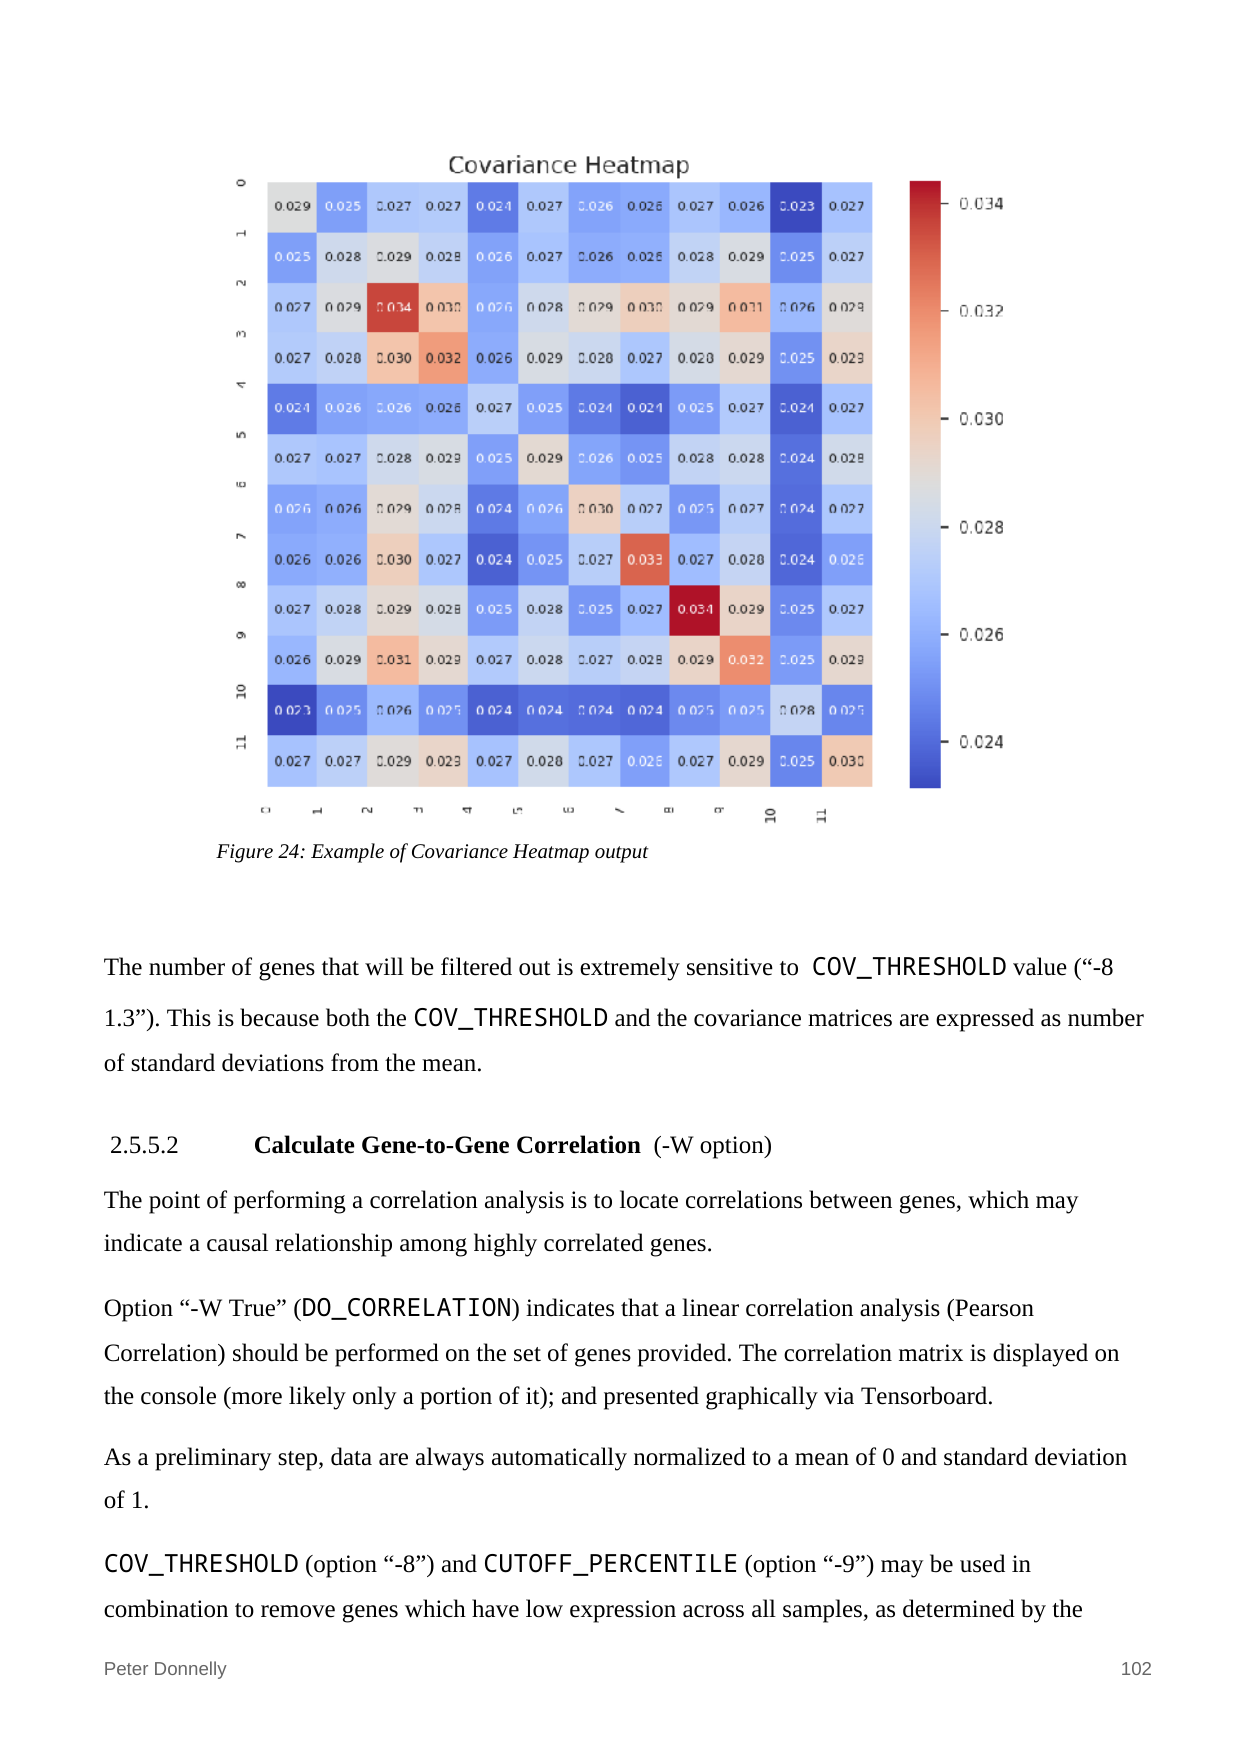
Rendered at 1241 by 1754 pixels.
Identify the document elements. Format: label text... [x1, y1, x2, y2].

text Figure 24: Example of Covariance Heatmap output [216, 840, 1033, 863]
picture [216, 132, 1034, 840]
text Option “-W True” (DO_CORRELATION) indicates that a linear correlation analysis (Pearson Correlation) should be performed on the set of genes provided. The correlation matrix is displayed on the console (more likely only a portion of it); and presented graphically via Tensorboard. [103, 1289, 1146, 1409]
subtitle Calculate Gene-to-Gene Correlation (-W option) [103, 1130, 1146, 1159]
text As a preliminary step, data are always automatically normalized to a mean of 0 and standard deviation of 1. [103, 1442, 1146, 1513]
text The number of genes that will be filtered out is extremely sensitive to COV_THRESHOLD value (“-8 1.3”). This is because both the COV_THRESHOLD and the covariance matrices are expressed as number of standard deviations from the mean. [103, 949, 1146, 1077]
text COV_THRESHOLD (option “-8”) and CUTOFF_PERCENTILE (option “-9”) may be used in combination to remove genes which have low expression across all samples, as determined by the [103, 1546, 1146, 1623]
text The point of performing a correlation analysis is to locate correlations between genes, which may indicate a causal relationship among highly correlated genes. [103, 1185, 1146, 1257]
